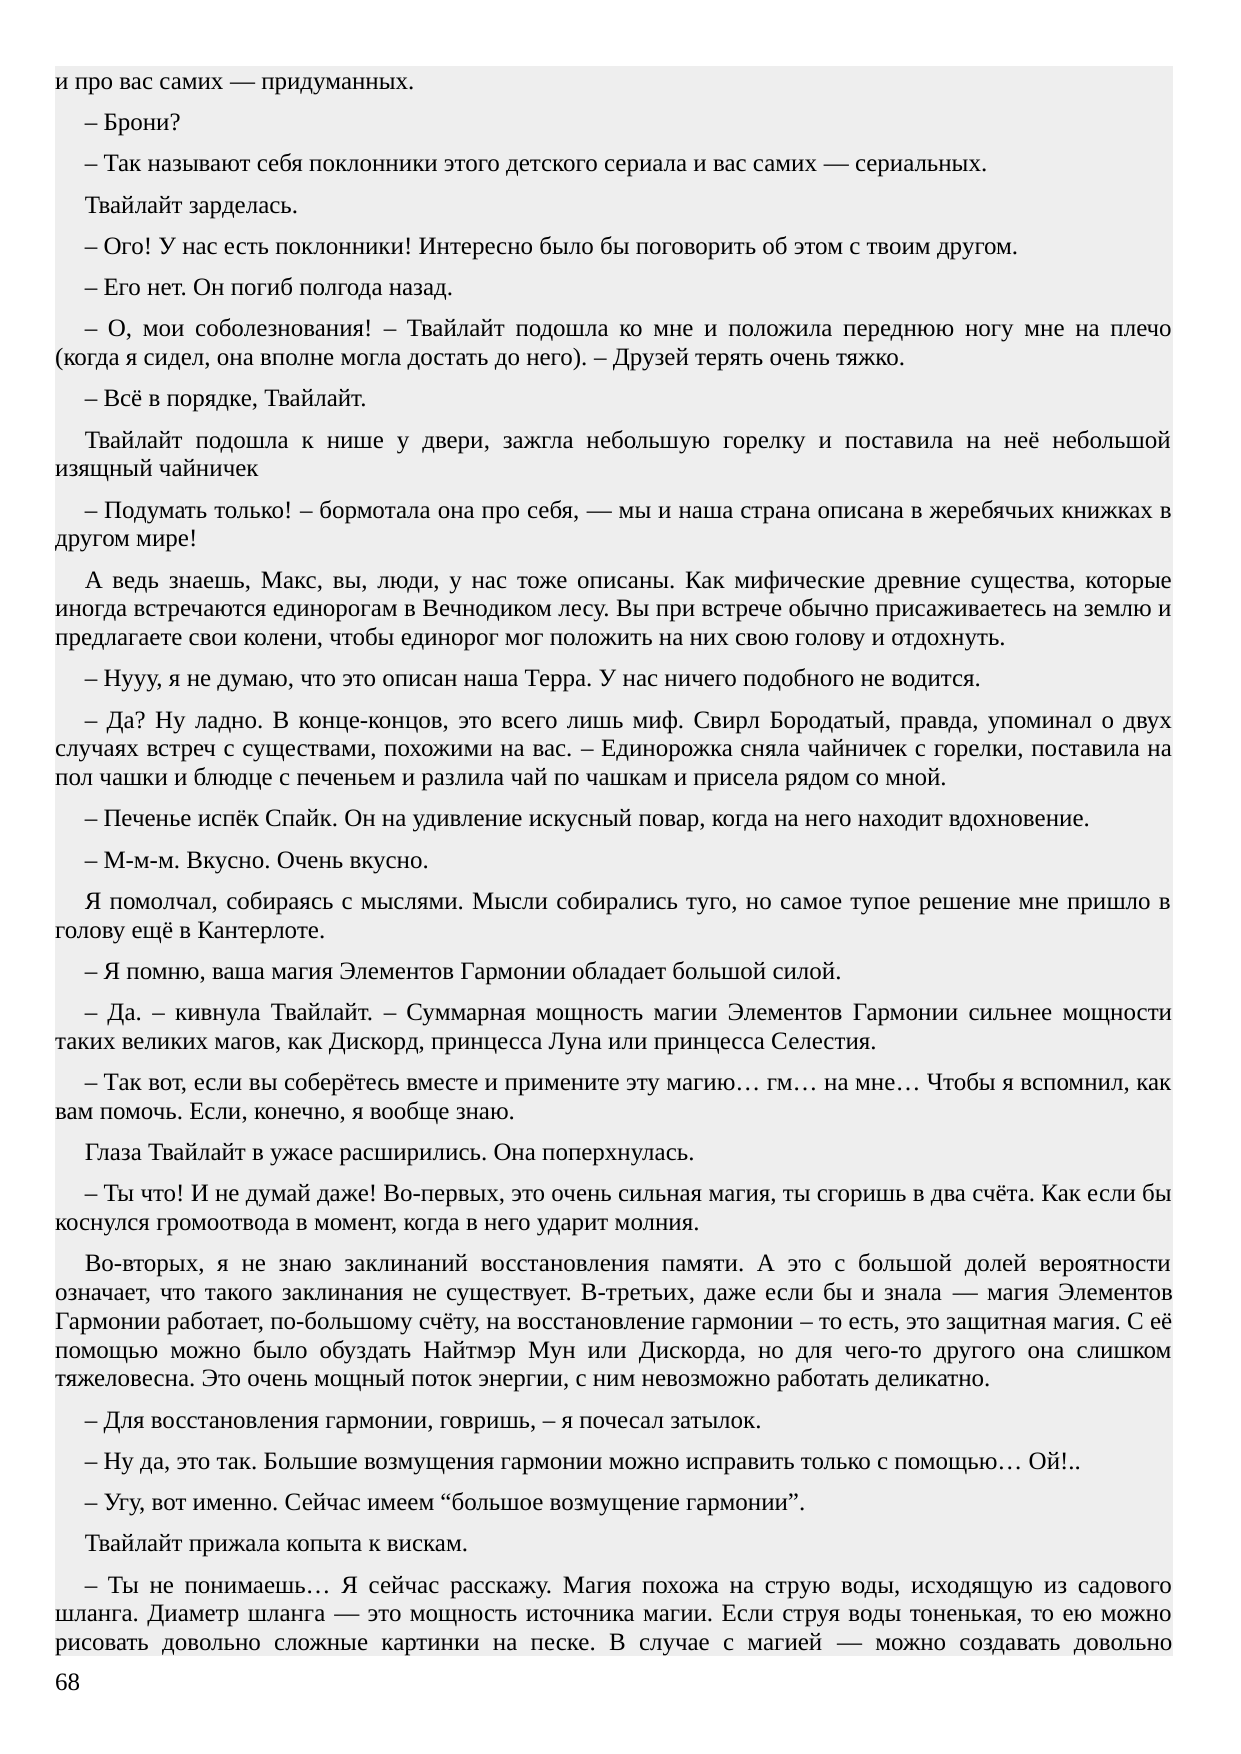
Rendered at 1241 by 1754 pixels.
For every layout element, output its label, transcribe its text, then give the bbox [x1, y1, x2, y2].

text Твайлайт прижала копыта к вискам. [55, 1528, 1173, 1557]
text Глаза Твайлайт в ужасе расширились. Она поперхнулась. [55, 1137, 1173, 1166]
text – Для восстановления гармонии, говришь, – я почесал затылок. [55, 1405, 1173, 1433]
text – Ты не понимаешь… Я сейчас расскажу. Магия похожа на струю воды, исходящую из садового шланга. Диаметр шланга — это мощность источника магии. Если струя воды тоненькая, то ею можно рисовать довольно сложные картинки на песке. В случае с магией — можно создавать довольно [55, 1570, 1173, 1656]
text – Так вот, если вы соберётесь вместе и примените эту магию… гм… на мне… Чтобы я вспомнил, как вам помочь. Если, конечно, я вообще знаю. [55, 1067, 1173, 1125]
text – Печенье испёк Спайк. Он на удивление искусный повар, когда на него находит вдохновение. [55, 803, 1173, 832]
text Во-вторых, я не знаю заклинаний восстановления памяти. А это с большой долей вероятности означает, что такого заклинания не существует. В-третьих, даже если бы и знала — магия Элементов Гармонии работает, по-большому счёту, на восстановление гармонии – то есть, это защитная магия. С её помощью можно было обуздать Найтмэр Мун или Дискорда, но для чего-то другого она слишком тяжеловесна. Это очень мощный поток энергии, с ним невозможно работать деликатно. [55, 1248, 1173, 1392]
text – Всё в порядке, Твайлайт. [55, 383, 1173, 412]
text Я помолчал, собираясь с мыслями. Мысли собирались туго, но самое тупое решение мне пришло в голову ещё в Кантерлоте. [55, 886, 1173, 943]
text – Да? Ну ладно. В конце-концов, это всего лишь миф. Свирл Бородатый, правда, упоминал о двух случаях встреч с существами, похожими на вас. – Единорожка сняла чайничек с горелки, поставила на пол чашки и блюдце с печеньем и разлила чай по чашкам и присела рядом со мной. [55, 705, 1173, 791]
text – Подумать только! – бормотала она про себя, — мы и наша страна описана в жеребячьих книжках в другом мире! [55, 495, 1173, 552]
text А ведь знаешь, Макс, вы, люди, у нас тоже описаны. Как мифические древние существа, которые иногда встречаются единорогам в Вечнодиком лесу. Вы при встрече обычно присаживаетесь на землю и предлагаете свои колени, чтобы единорог мог положить на них свою голову и отдохнуть. [55, 565, 1173, 651]
text – Так называют себя поклонники этого детского сериала и вас самих — сериальных. [55, 148, 1173, 177]
text – Брони? [55, 107, 1173, 136]
text – Я помню, ваша магия Элементов Гармонии обладает большой силой. [55, 956, 1173, 985]
text – Ого! У нас есть поклонники! Интересно было бы поговорить об этом с твоим другом. [55, 231, 1173, 260]
text – Ну да, это так. Большие возмущения гармонии можно исправить только с помощью… Ой!.. [55, 1446, 1173, 1475]
text – Да. – кивнула Твайлайт. – Суммарная мощность магии Элементов Гармонии сильнее мощности таких великих магов, как Дискорд, принцесса Луна или принцесса Селестия. [55, 997, 1173, 1055]
text Твайлайт зарделась. [55, 190, 1173, 218]
text – М-м-м. Вкусно. Очень вкусно. [55, 845, 1173, 873]
text – Угу, вот именно. Сейчас имеем “большое возмущение гармонии”. [55, 1487, 1173, 1516]
text Твайлайт подошла к нише у двери, зажгла небольшую горелку и поставила на неё небольшой изящный чайничек [55, 425, 1173, 482]
text – О, мои соболезнования! – Твайлайт подошла ко мне и положила переднюю ногу мне на плечо (когда я сидел, она вполне могла достать до него). – Друзей терять очень тяжко. [55, 313, 1173, 371]
text и про вас самих — придуманных. [55, 66, 1173, 95]
text – Ты что! И не думай даже! Во-первых, это очень сильная магия, ты сгоришь в два счёта. Как если бы коснулся громоотвода в момент, когда в него ударит молния. [55, 1178, 1173, 1236]
text – Нууу, я не думаю, что это описан наша Терра. У нас ничего подобного не водится. [55, 663, 1173, 692]
text – Его нет. Он погиб полгода назад. [55, 272, 1173, 301]
